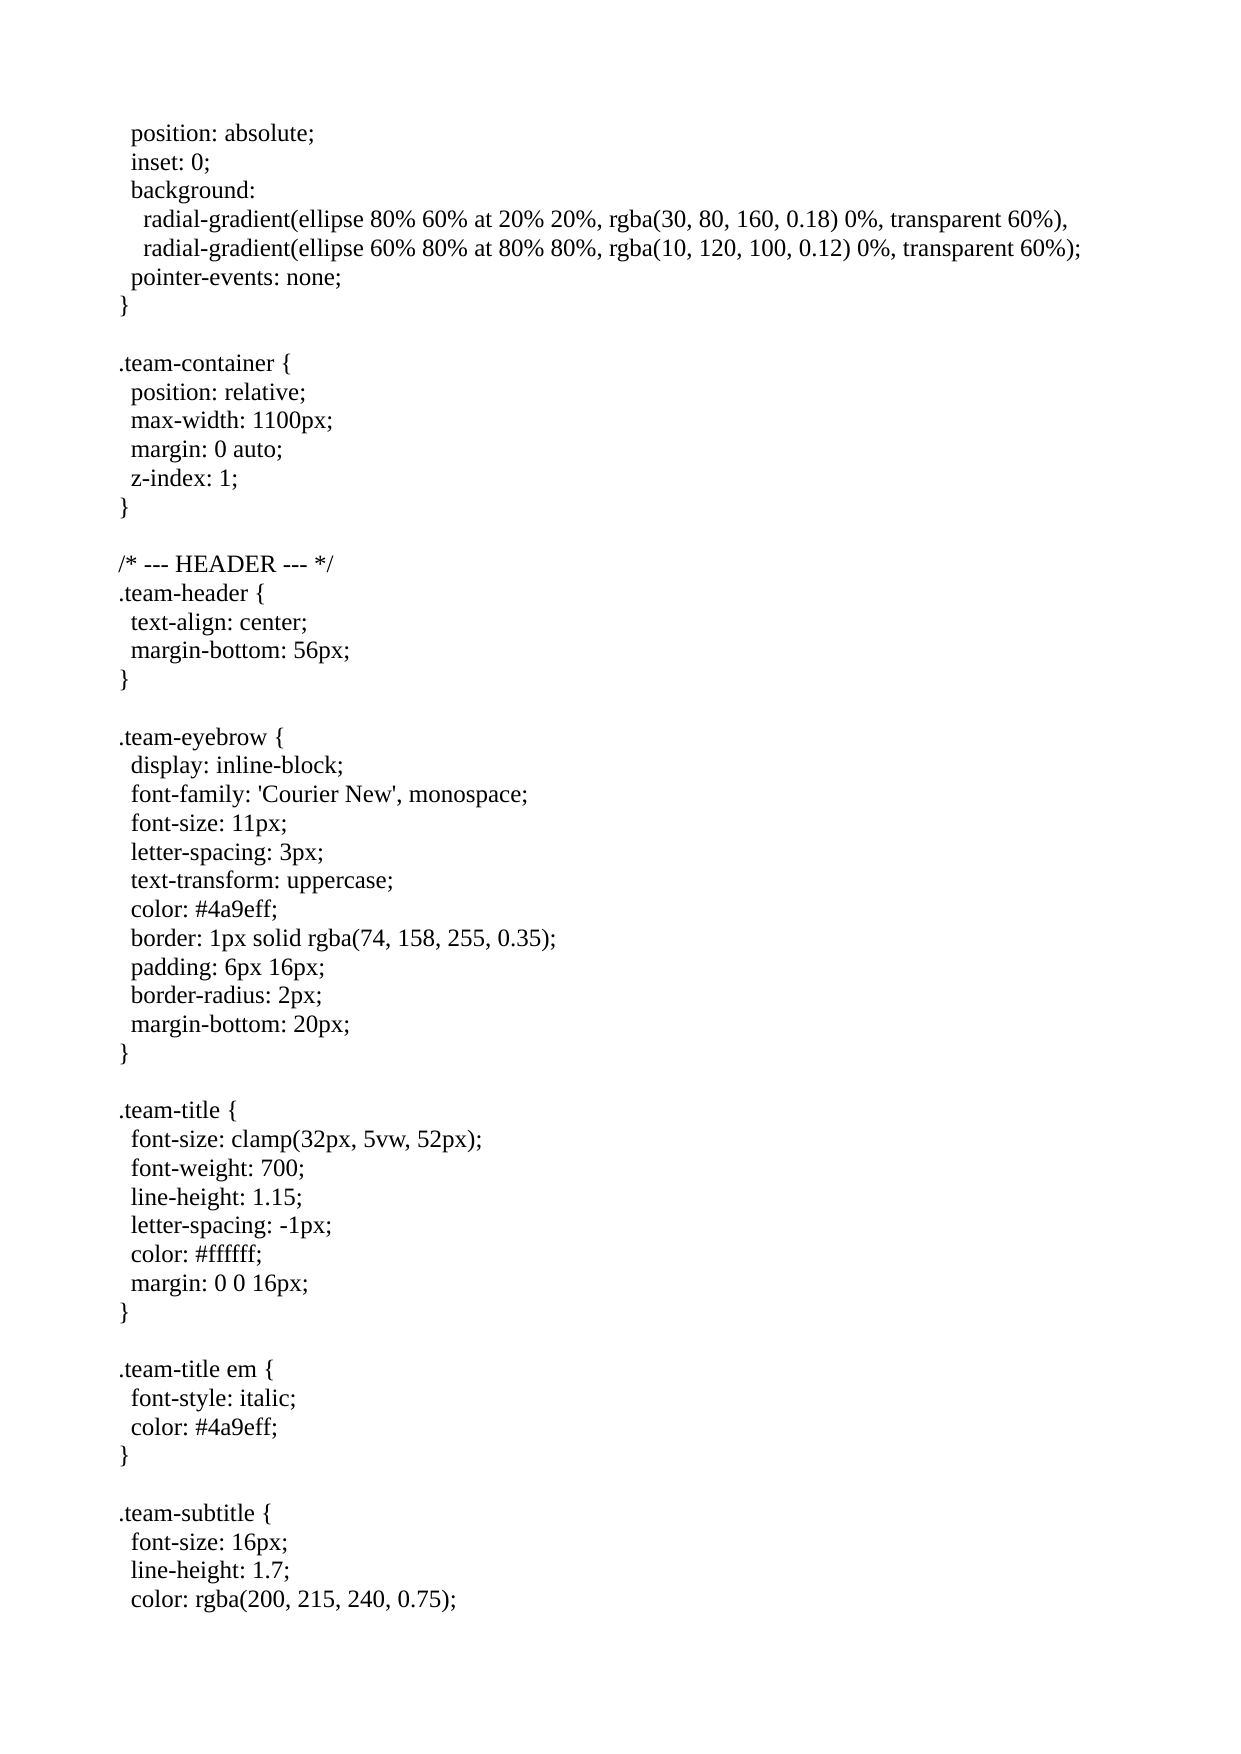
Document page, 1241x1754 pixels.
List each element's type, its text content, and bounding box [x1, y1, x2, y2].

table_cell position: absolute; inset: 0; background: radial-gradient(ellipse 80% 60% at 20% 20%, rgba(30, 80, 160, 0.18) 0%, transparent 60%), radial-gradient(ellipse 60% 80% at 80% 80%, rgba(10, 120, 100, 0.12) 0%, transparent 60%); pointer-events: none; } .team-container { position: relative; max-width: 1100px; margin: 0 auto; z-index: 1; } /* --- HEADER --- */ .team-header { text-align: center; margin-bottom: 56px; } .team-eyebrow { display: inline-block; font-family: 'Courier New', monospace; font-size: 11px; letter-spacing: 3px; text-transform: uppercase; color: #4a9eff; border: 1px solid rgba(74, 158, 255, 0.35); padding: 6px 16px; border-radius: 2px; margin-bottom: 20px; } .team-title { font-size: clamp(32px, 5vw, 52px); font-weight: 700; line-height: 1.15; letter-spacing: -1px; color: #ffffff; margin: 0 0 16px; } .team-title em { font-style: italic; color: #4a9eff; } .team-subtitle { font-size: 16px; line-height: 1.7; color: rgba(200, 215, 240, 0.75); [118, 118, 1122, 1613]
